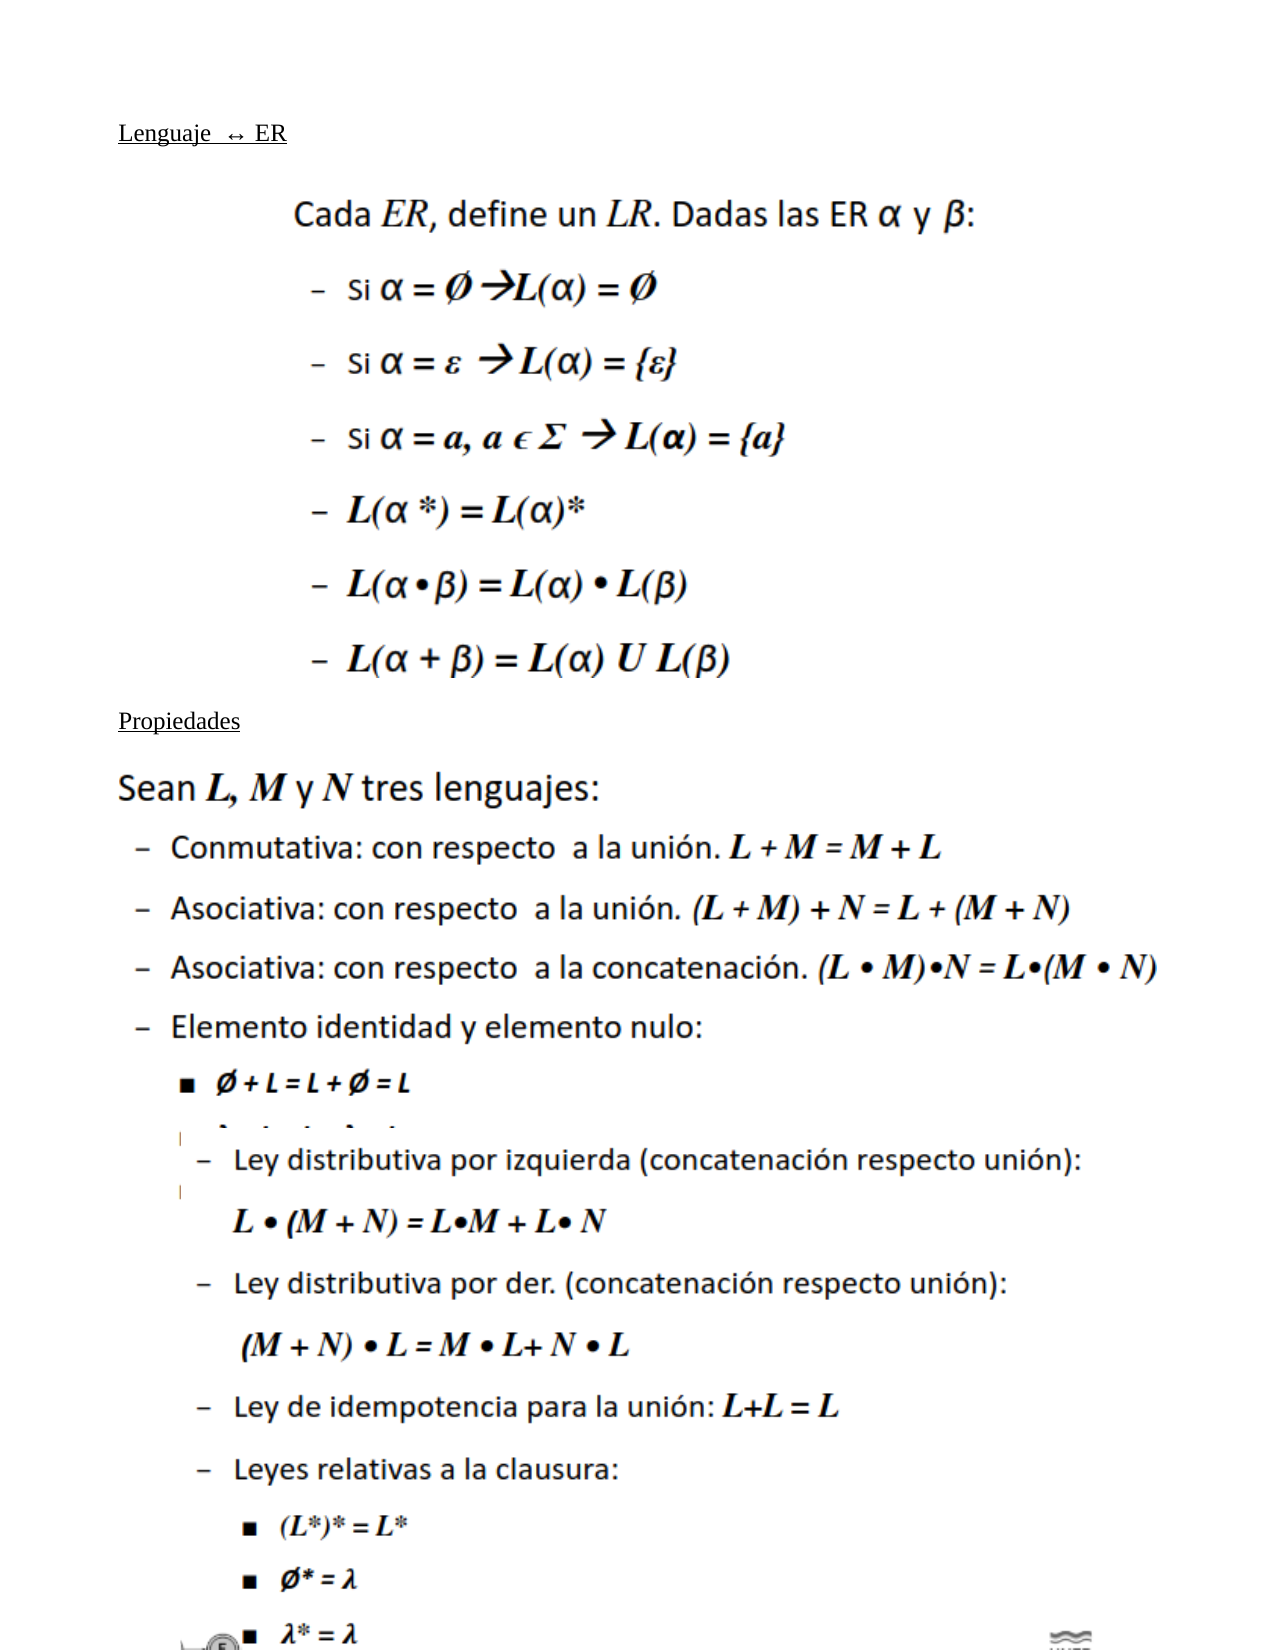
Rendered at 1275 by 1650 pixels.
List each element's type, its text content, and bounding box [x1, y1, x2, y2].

text Lenguaje ↔ ER [118, 118, 1157, 147]
picture [118, 763, 1157, 1650]
picture [292, 175, 983, 678]
text Propiedades [118, 706, 1157, 735]
